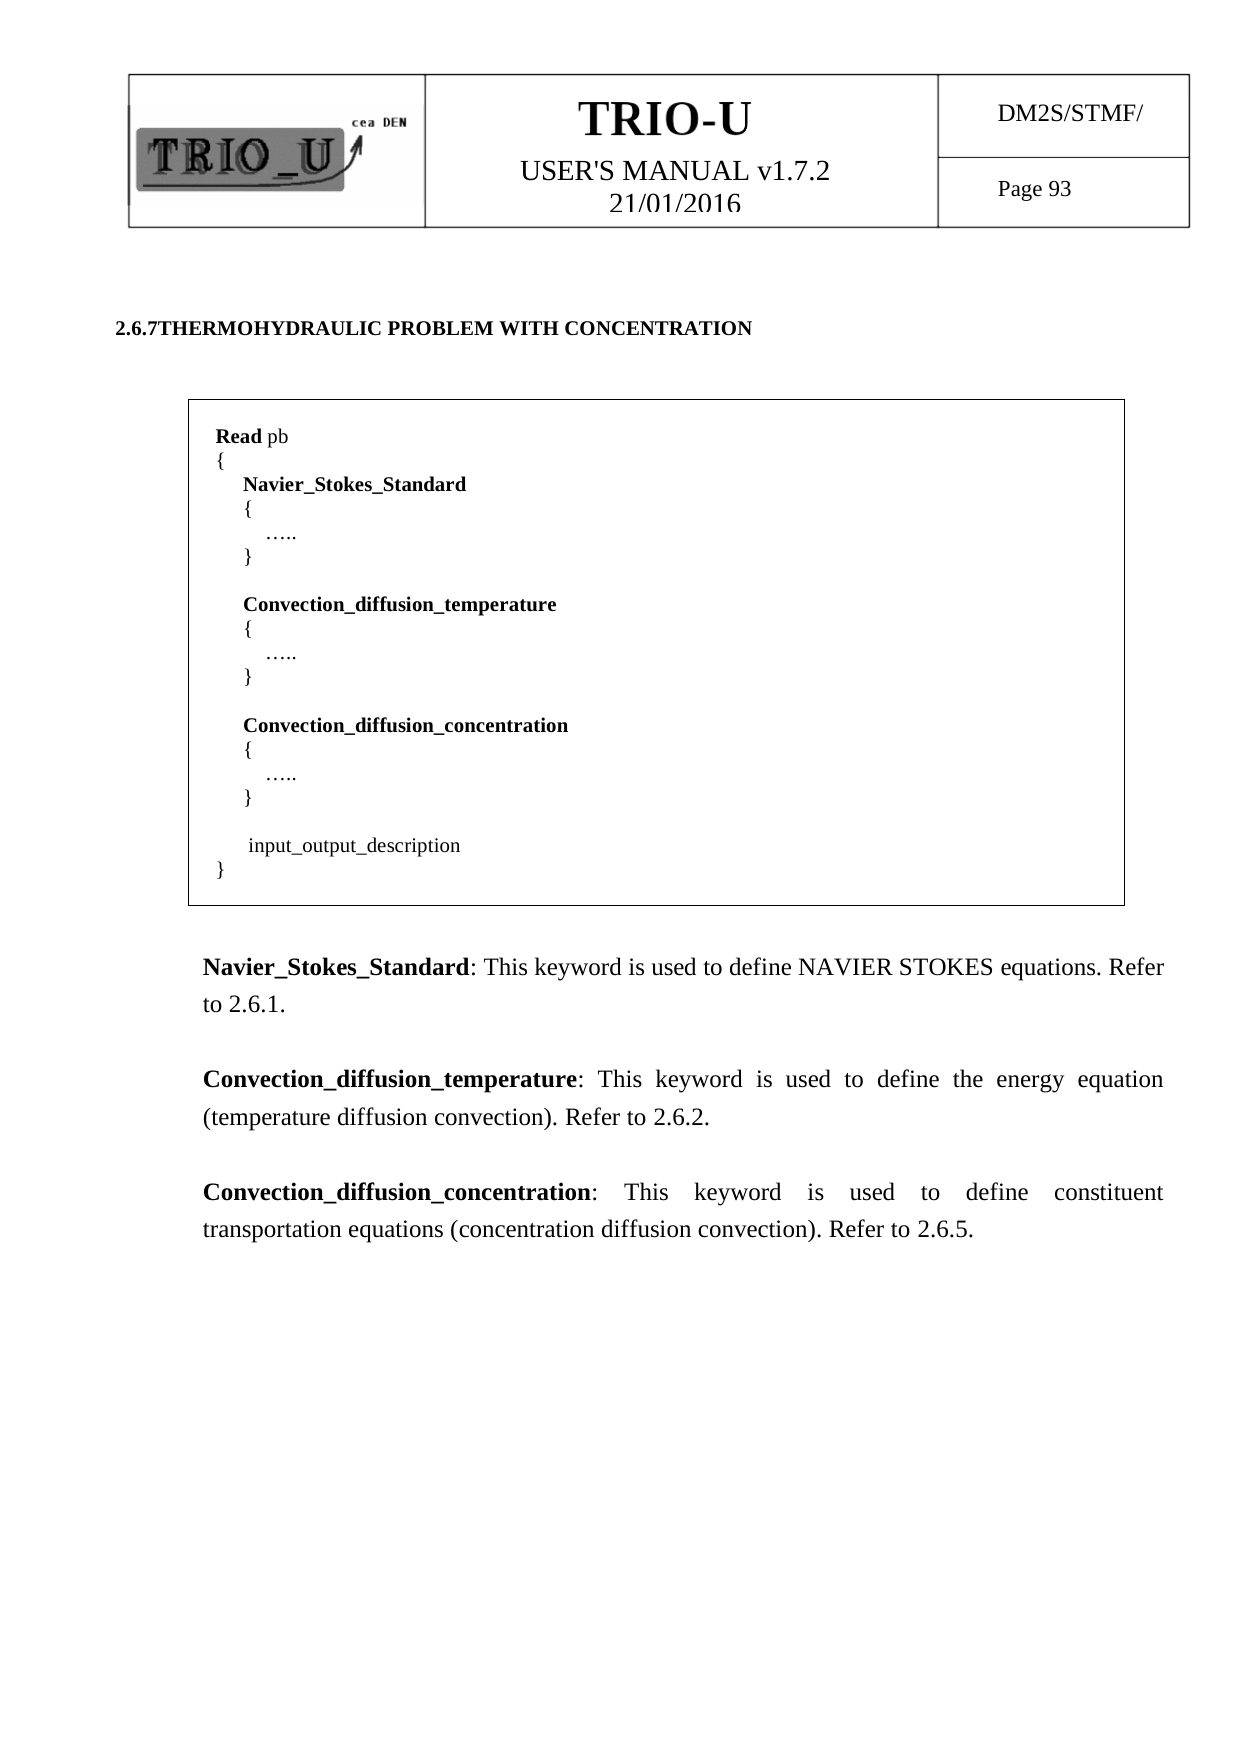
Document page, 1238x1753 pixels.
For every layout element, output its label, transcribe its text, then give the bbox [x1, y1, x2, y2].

text Navier_Stokes_Standard: This keyword is used to define NAVIER STOKES equations. Refer to 2.6.1. [203, 943, 1165, 1018]
text Convection_diffusion_concentration: This keyword is used to define constituent transportation equations (concentration diffusion convection). Refer to 2.6.5. [203, 1168, 1165, 1243]
subtitle THERMOHYDRAULIC PROBLEM WITH CONCENTRATION [115, 316, 1164, 340]
text Convection_diffusion_temperature: This keyword is used to define the energy equation (temperature diffusion convection). Refer to 2.6.2. [203, 1056, 1165, 1131]
table_header Read pb { Navier_Stokes_Standard { ….. } Convection_diffusion_temperature { ….. } Convection_diffusion_concentration { ….. } input_output_description } [189, 400, 1124, 905]
